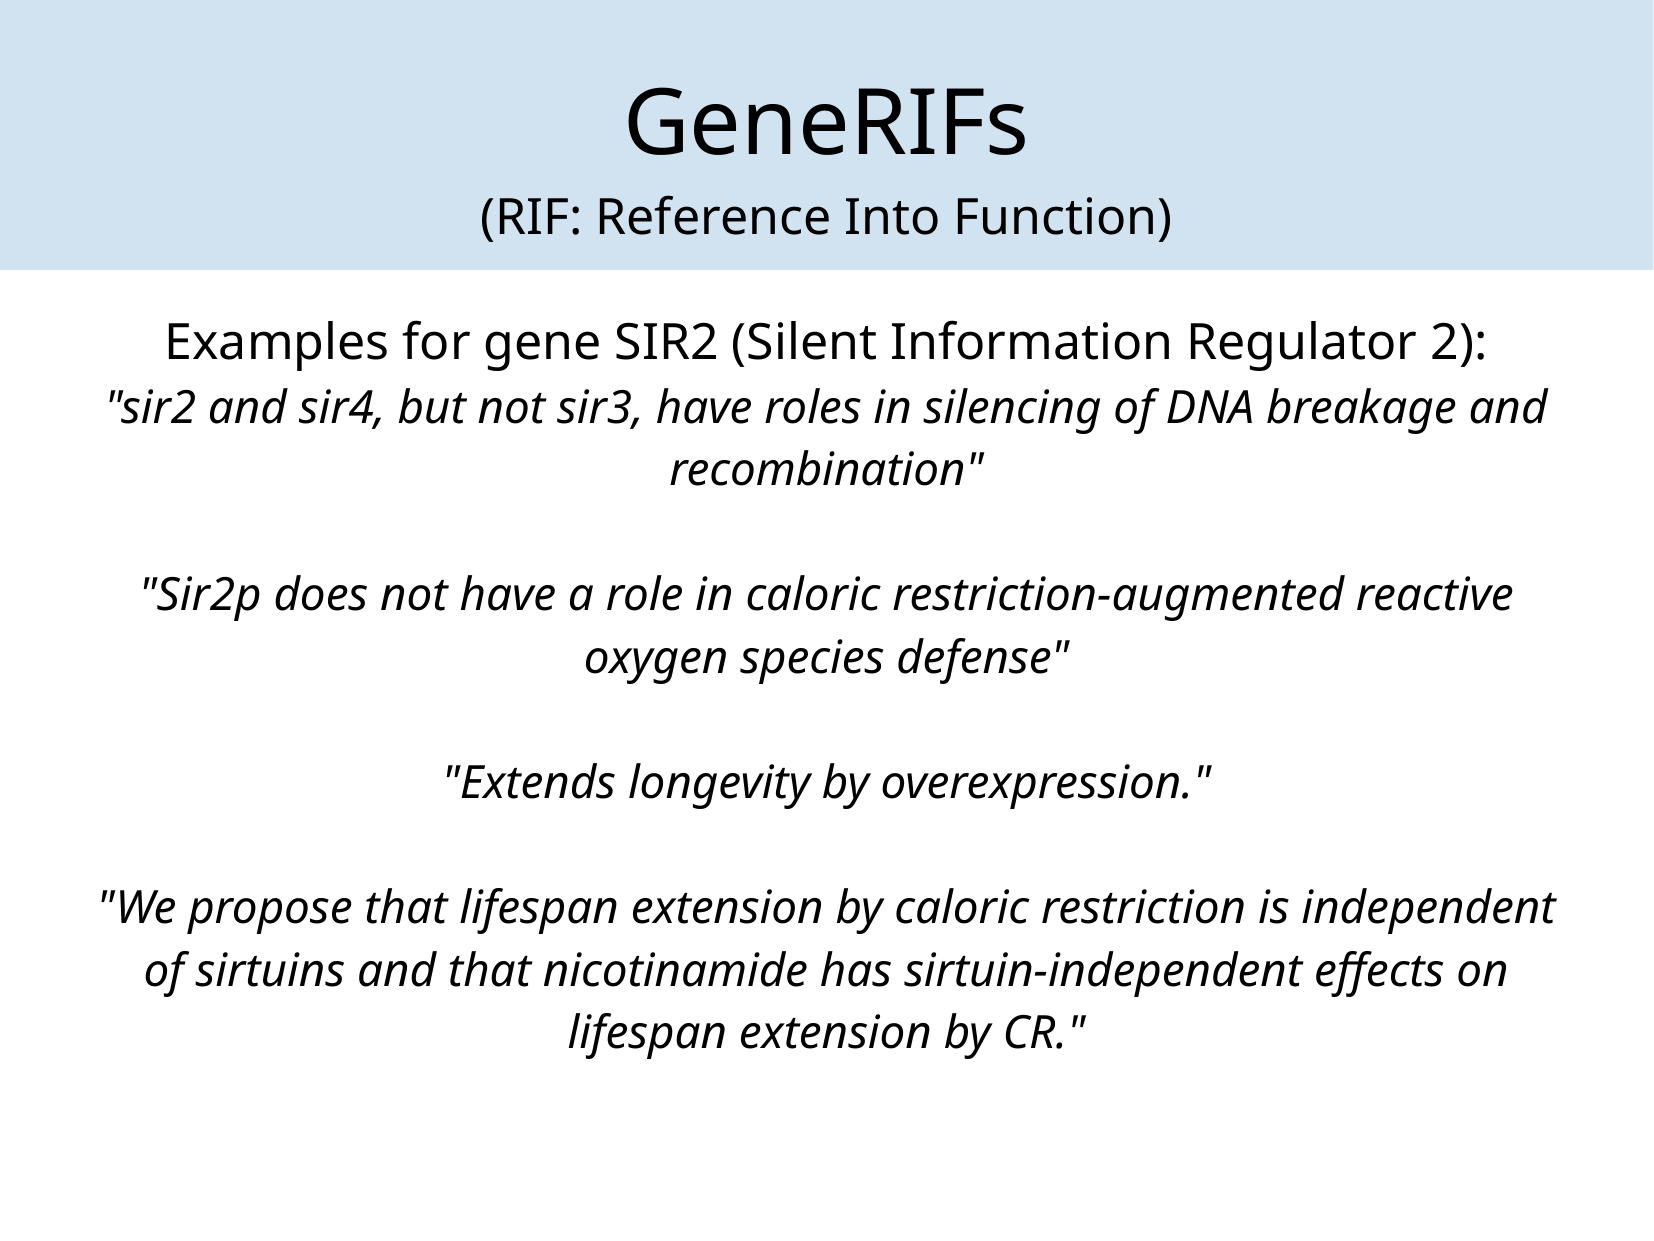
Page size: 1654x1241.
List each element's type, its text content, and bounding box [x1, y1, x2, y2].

subtitle Examples for gene SIR2 (Silent Information Regulator 2): "sir2 and sir4, but not sir3, have roles in silencing of DNA breakage and recombination" "Sir2p does not have a role in caloric restriction-augmented reactive oxygen species defense" "Extends longevity by overexpression." "We propose that lifespan extension by caloric restriction is independent of sirtuins and that nicotinamide has sirtuin-independent effects on lifespan extension by CR." [82, 257, 1571, 1108]
text_box [0, 0, 1654, 271]
title GeneRIFs (RIF: Reference Into Function) [82, 49, 1571, 257]
